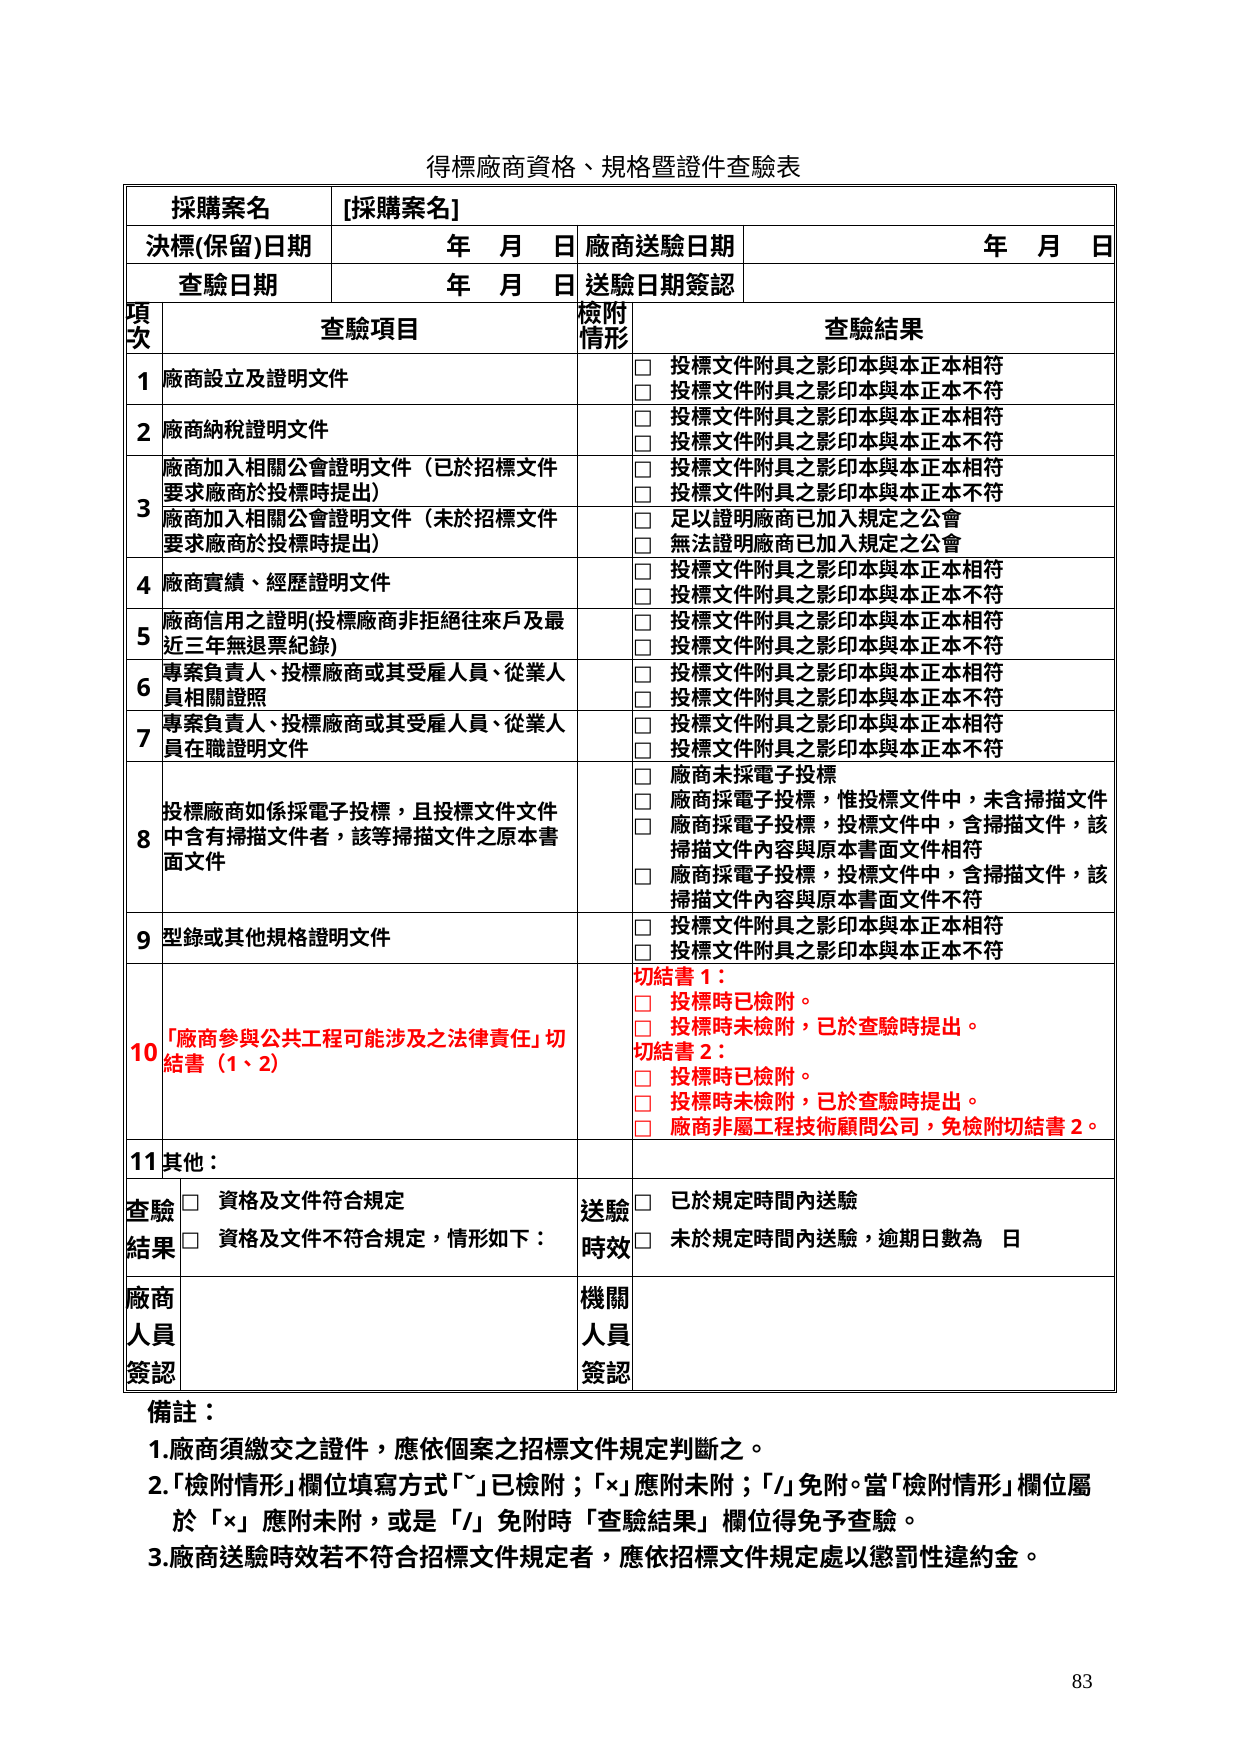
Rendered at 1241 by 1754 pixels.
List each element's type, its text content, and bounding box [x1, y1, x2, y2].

table_cell 投標文件附具之影印本與本正本相符 投標文件附具之影印本與本正本不符 [633, 913, 1114, 963]
table_cell 投標廠商如係採電子投標，且投標文件文件中含有掃描文件者，該等掃描文件之原本書面文件 [163, 762, 577, 912]
table_cell [578, 913, 632, 963]
table_cell 足以證明廠商已加入規定之公會 無法證明廠商已加入規定之公會 [633, 507, 1114, 557]
table_cell 10 [127, 964, 162, 1139]
table_cell 11 [127, 1140, 162, 1178]
table_cell 廠商未採電子投標 廠商採電子投標，惟投標文件中，未含掃描文件 廠商採電子投標，投標文件中，含掃描文件，該掃描文件內容與原本書面文件相符 廠商採電子投標，投標文件中，含掃描文件，該掃描文件內容與原本書面文件不符 [633, 762, 1114, 912]
table_cell 決標(保留)日期 [127, 226, 331, 263]
table_cell 8 [127, 762, 162, 912]
table_cell 型錄或其他規格證明文件 [163, 913, 577, 963]
table_cell 專案負責人、投標廠商或其受雇人員、從業人員相關證照 [163, 660, 577, 710]
table_header 採購案名 [127, 187, 331, 224]
table_cell 5 [127, 609, 162, 659]
table_cell 查驗結果 [127, 1179, 180, 1276]
table_cell 6 [127, 660, 162, 710]
table_cell 檢附情形 [578, 303, 632, 353]
text 2.「檢附情形」欄位填寫方式「ˇ」已檢附；「×」應附未附；「/」免附。當「檢附情形」欄位屬於「×」應附未附，或是「/」免附時「查驗結果」欄位得免予查驗。 [148, 1465, 1092, 1538]
table_cell [181, 1277, 577, 1390]
table_cell 項次 [127, 303, 162, 353]
table_cell 投標文件附具之影印本與本正本相符 投標文件附具之影印本與本正本不符 [633, 456, 1114, 506]
table_cell 廠商設立及證明文件 [163, 354, 577, 404]
table_cell 機關人員簽認 [578, 1277, 632, 1390]
table_cell 其他： [163, 1140, 577, 1178]
table_cell 送驗日期簽認 [578, 264, 743, 302]
table_cell 送驗時效 [578, 1179, 632, 1276]
table_cell [578, 405, 632, 455]
table_cell 廠商加入相關公會證明文件（已於招標文件要求廠商於投標時提出） [163, 456, 577, 506]
table_cell 廠商加入相關公會證明文件（未於招標文件要求廠商於投標時提出） [163, 507, 577, 557]
text 得標廠商資格、規格暨證件查驗表 [148, 148, 1079, 184]
table_cell [578, 711, 632, 761]
table_cell [633, 1277, 1114, 1390]
table_cell [578, 558, 632, 608]
table_cell 廠商送驗日期 [578, 226, 743, 263]
table_header [採購案名] [332, 187, 1114, 224]
table_cell 1 [127, 354, 162, 404]
table_cell 廠商實績、經歷證明文件 [163, 558, 577, 608]
table_cell [578, 456, 632, 506]
table_cell [578, 354, 632, 404]
table_cell 專案負責人、投標廠商或其受雇人員、從業人員在職證明文件 [163, 711, 577, 761]
table_cell 廠商人員簽認 [127, 1277, 180, 1390]
table_cell 資格及文件符合規定 資格及文件不符合規定，情形如下： [181, 1179, 577, 1276]
table_cell 查驗日期 [127, 264, 331, 302]
table_cell 投標文件附具之影印本與本正本相符 投標文件附具之影印本與本正本不符 [633, 354, 1114, 404]
table_cell 投標文件附具之影印本與本正本相符 投標文件附具之影印本與本正本不符 [633, 609, 1114, 659]
table_cell 投標文件附具之影印本與本正本相符 投標文件附具之影印本與本正本不符 [633, 558, 1114, 608]
table_cell [578, 964, 632, 1139]
table_cell 9 [127, 913, 162, 963]
text 3.廠商送驗時效若不符合招標文件規定者，應依招標文件規定處以懲罰性違約金。 [148, 1538, 1092, 1574]
table_cell 投標文件附具之影印本與本正本相符 投標文件附具之影印本與本正本不符 [633, 660, 1114, 710]
text 備註： [148, 1393, 1092, 1429]
table_cell 查驗項目 [163, 303, 577, 353]
table_cell 投標文件附具之影印本與本正本相符 投標文件附具之影印本與本正本不符 [633, 711, 1114, 761]
table_cell 年 月 日 [744, 226, 1114, 263]
table_cell [578, 507, 632, 557]
table_cell [578, 1140, 632, 1178]
table_cell 3 [127, 456, 162, 557]
table_cell [633, 1140, 1114, 1178]
table_cell 查驗結果 [633, 303, 1114, 353]
text 1.廠商須繳交之證件，應依個案之招標文件規定判斷之。 [148, 1429, 1092, 1465]
table_cell [578, 660, 632, 710]
table_cell 「廠商參與公共工程可能涉及之法律責任」切結書（1、2） [163, 964, 577, 1139]
table_cell 7 [127, 711, 162, 761]
table_cell 2 [127, 405, 162, 455]
table_cell 廠商信用之證明(投標廠商非拒絕往來戶及最近三年無退票紀錄) [163, 609, 577, 659]
table_cell 已於規定時間內送驗 未於規定時間內送驗，逾期日數為 日 [633, 1179, 1114, 1276]
table_cell 年 月 日 [332, 264, 577, 302]
table_cell [578, 609, 632, 659]
table_cell 年 月 日 [332, 226, 577, 263]
table_cell [578, 762, 632, 912]
table_cell 廠商納稅證明文件 [163, 405, 577, 455]
table_cell 4 [127, 558, 162, 608]
table_cell 切結書1： 投標時已檢附。 投標時未檢附，已於查驗時提出。 切結書2： 投標時已檢附。 投標時未檢附，已於查驗時提出。 廠商非屬工程技術顧問公司，免檢附切結書2。 [633, 964, 1114, 1139]
table_cell [744, 264, 1114, 302]
table_cell 投標文件附具之影印本與本正本相符 投標文件附具之影印本與本正本不符 [633, 405, 1114, 455]
